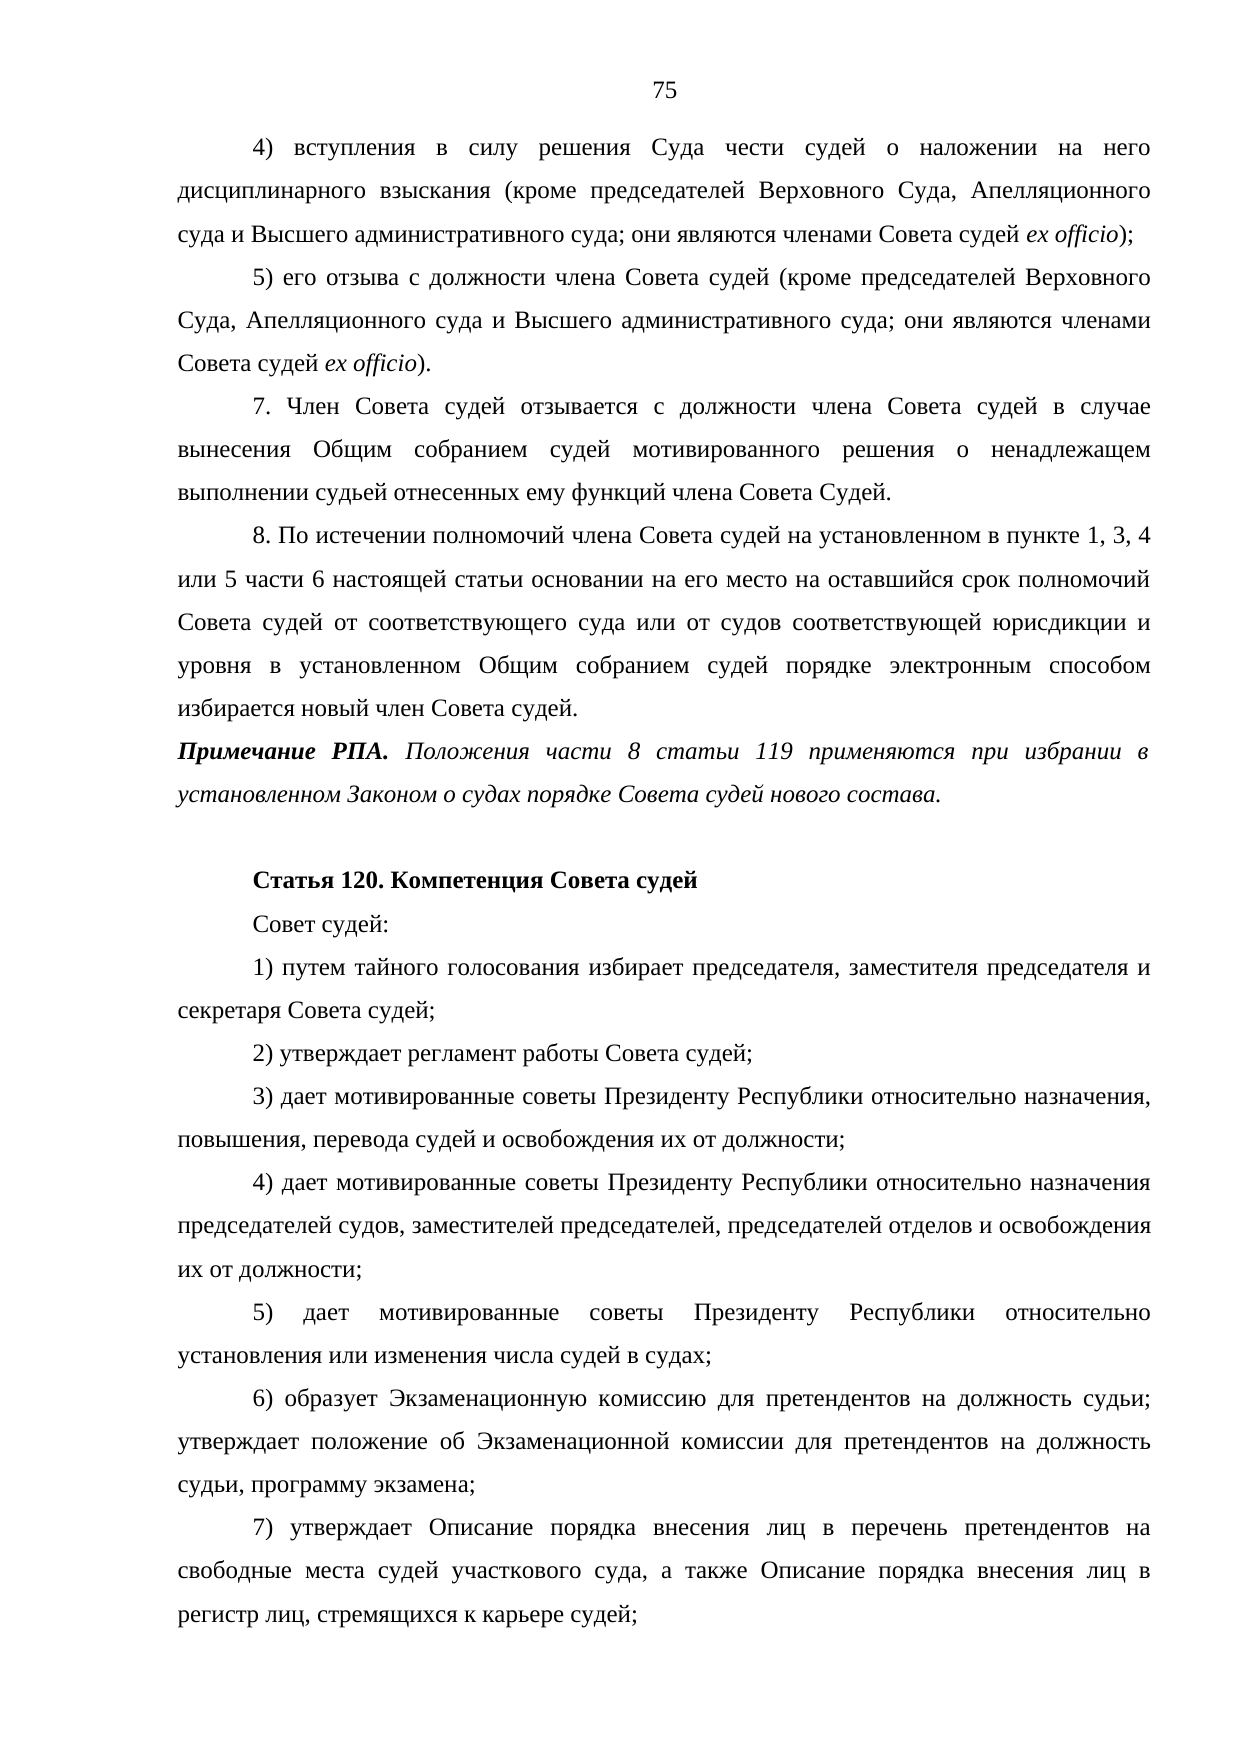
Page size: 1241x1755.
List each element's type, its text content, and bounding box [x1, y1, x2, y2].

text Статья 120. Компетенция Совета судей [177, 866, 1152, 894]
text Примечание РПА. Положения части 8 статьи 119 применяются при избрании в установленном Законом о судах порядке Совета судей нового состава. [177, 736, 1152, 808]
text 4) вступления в силу решения Суда чести судей о наложении на него дисциплинарного взыскания (кроме председателей Верховного Суда, Апелляционного суда и Высшего административного суда; они являются членами Совета судей ex officio); [177, 132, 1152, 247]
text 7. Член Совета судей отзывается с должности члена Совета судей в случае вынесения Общим собранием судей мотивированного решения о ненадлежащем выполнении судьей отнесенных ему функций члена Совета Судей. [177, 391, 1152, 506]
text 2) утверждает регламент работы Совета судей; [177, 1038, 1152, 1067]
text 7) утверждает Описание порядка внесения лиц в перечень претендентов на свободные места судей участкового суда, а также Описание порядка внесения лиц в регистр лиц, стремящихся к карьере судей; [177, 1512, 1152, 1627]
text 1) путем тайного голосования избирает председателя, заместителя председателя и секретаря Совета судей; [177, 952, 1152, 1024]
text 4) дает мотивированные советы Президенту Республики относительно назначения председателей судов, заместителей председателей, председателей отделов и освобождения их от должности; [177, 1167, 1152, 1282]
text 8. По истечении полномочий члена Совета судей на установленном в пункте 1, 3, 4 или 5 части 6 настоящей статьи основании на его место на оставшийся срок полномочий Совета судей от соответствующего суда или от судов соответствующей юрисдикции и уровня в установленном Общим собранием судей порядке электронным способом избирается новый член Совета судей. [177, 521, 1152, 722]
text Совет судей: [177, 909, 1152, 937]
text 5) дает мотивированные советы Президенту Республики относительно установления или изменения числа судей в судах; [177, 1297, 1152, 1369]
text 5) его отзыва с должности члена Совета судей (кроме председателей Верховного Суда, Апелляционного суда и Высшего административного суда; они являются членами Совета судей ex officio). [177, 262, 1152, 377]
text 6) образует Экзаменационную комиссию для претендентов на должность судьи; утверждает положение об Экзаменационной комиссии для претендентов на должность судьи, программу экзамена; [177, 1383, 1152, 1498]
text 3) дает мотивированные советы Президенту Республики относительно назначения, повышения, перевода судей и освобождения их от должности; [177, 1081, 1152, 1153]
